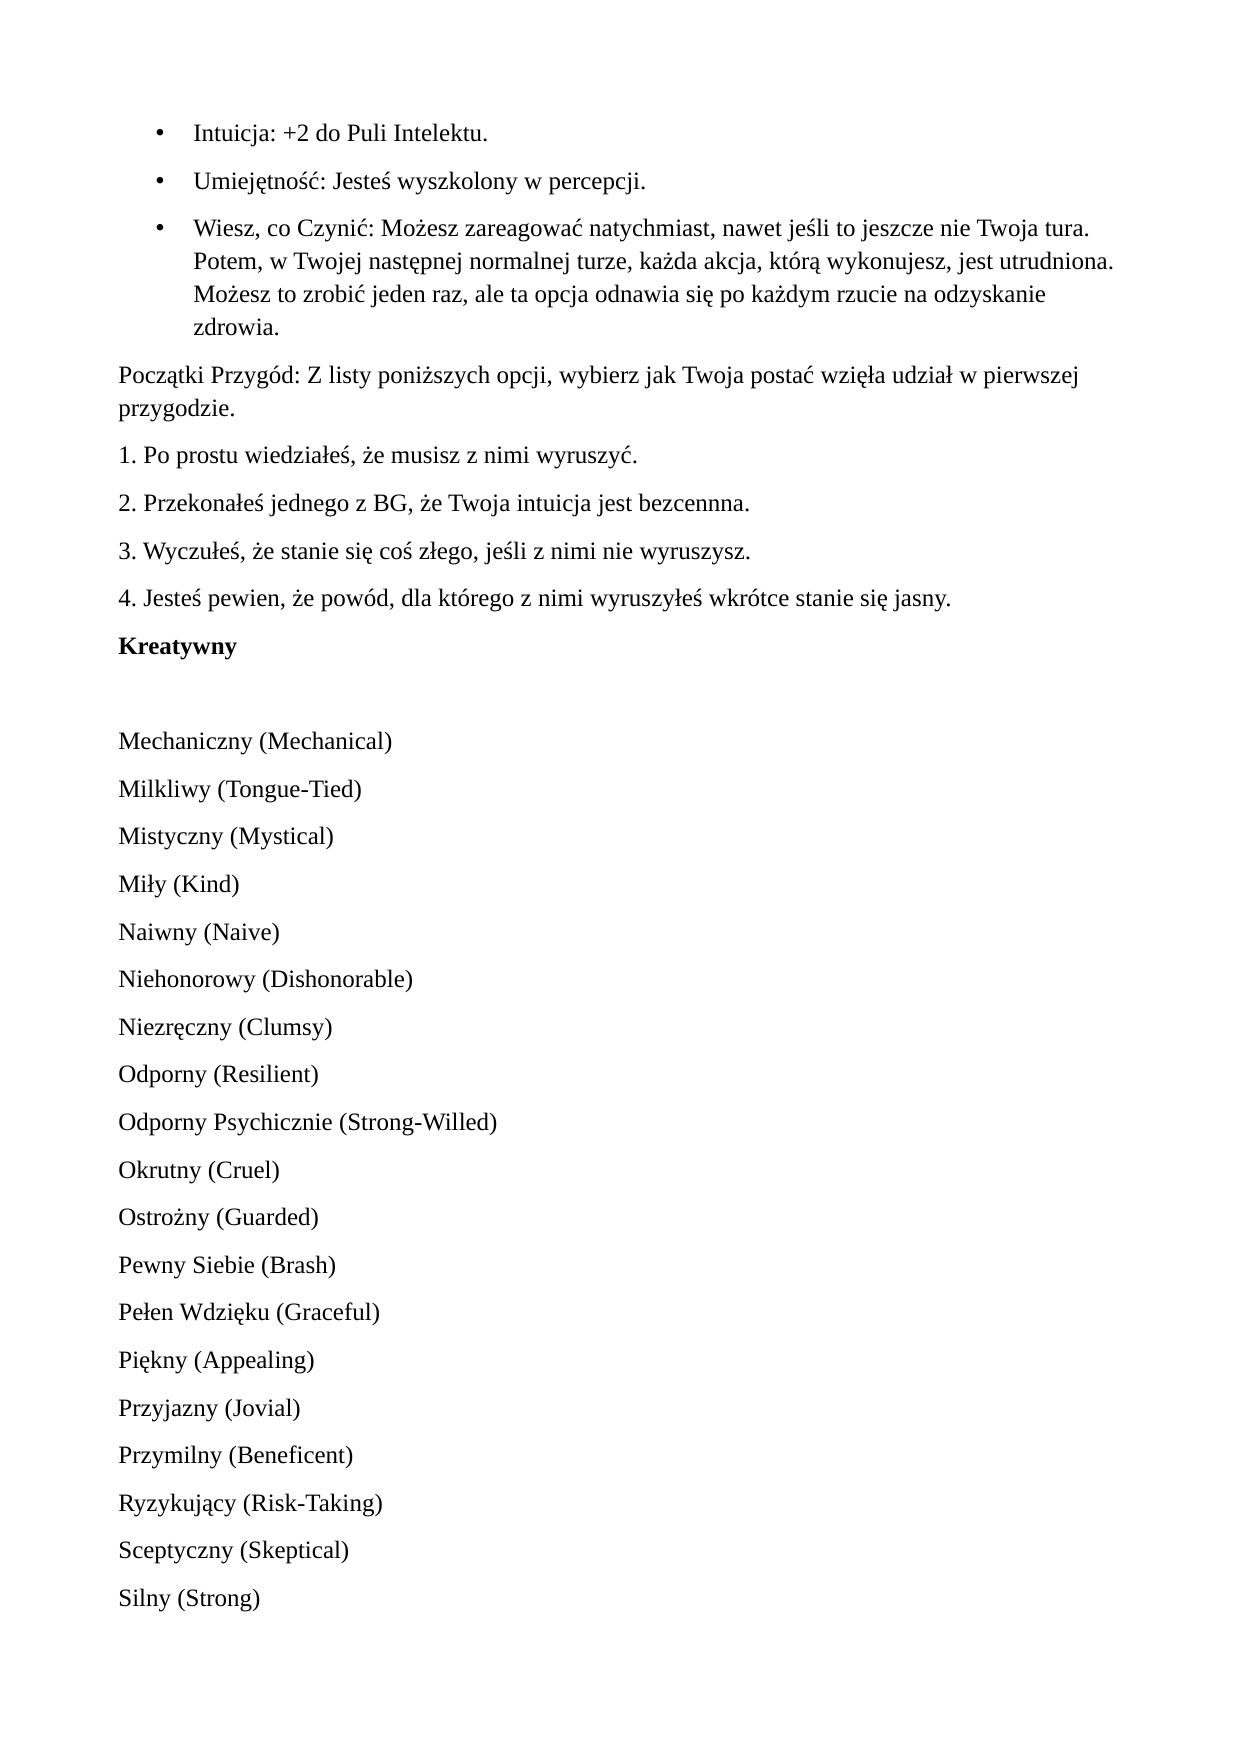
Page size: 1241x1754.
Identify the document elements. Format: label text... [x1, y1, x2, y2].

text Niezręczny (Clumsy) [118, 1012, 1122, 1041]
text Mistyczny (Mystical) [118, 821, 1122, 850]
text 4. Jesteś pewien, że powód, dla którego z nimi wyruszyłeś wkrótce stanie się jasny. [118, 583, 1122, 612]
text Silny (Strong) [118, 1583, 1122, 1612]
text Kreatywny [118, 631, 1122, 660]
list Intuicja: +2 do Puli Intelektu. [156, 118, 1122, 147]
text Piękny (Appealing) [118, 1345, 1122, 1374]
text Mechaniczny (Mechanical) [118, 726, 1122, 755]
text 3. Wyczułeś, że stanie się coś złego, jeśli z nimi nie wyruszysz. [118, 536, 1122, 564]
text Milkliwy (Tongue-Tied) [118, 774, 1122, 803]
list Wiesz, co Czynić: Możesz zareagować natychmiast, nawet jeśli to jeszcze nie Twoja tura. Potem, w Twojej następnej normalnej turze, każda akcja, którą wykonujesz, jest utrudniona. Możesz to zrobić jeden raz, ale ta opcja odnawia się po każdym rzucie na odzyskanie zdrowia. [156, 213, 1122, 341]
text Odporny (Resilient) [118, 1059, 1122, 1088]
text Pełen Wdzięku (Graceful) [118, 1297, 1122, 1326]
text Sceptyczny (Skeptical) [118, 1536, 1122, 1564]
text Ostrożny (Guarded) [118, 1202, 1122, 1231]
text Ryzykujący (Risk-Taking) [118, 1488, 1122, 1517]
text Początki Przygód: Z listy poniższych opcji, wybierz jak Twoja postać wzięła udział w pierwszej przygodzie. [118, 360, 1122, 422]
text Przymilny (Beneficent) [118, 1440, 1122, 1469]
text Miły (Kind) [118, 869, 1122, 898]
text Przyjazny (Jovial) [118, 1393, 1122, 1421]
text Naiwny (Naive) [118, 917, 1122, 945]
text Niehonorowy (Dishonorable) [118, 964, 1122, 993]
text Okrutny (Cruel) [118, 1155, 1122, 1183]
text Odporny Psychicznie (Strong-Willed) [118, 1107, 1122, 1136]
text 1. Po prostu wiedziałeś, że musisz z nimi wyruszyć. [118, 441, 1122, 469]
text 2. Przekonałeś jednego z BG, że Twoja intuicja jest bezcennna. [118, 488, 1122, 517]
text Pewny Siebie (Brash) [118, 1250, 1122, 1279]
list Umiejętność: Jesteś wyszkolony w percepcji. [156, 166, 1122, 194]
